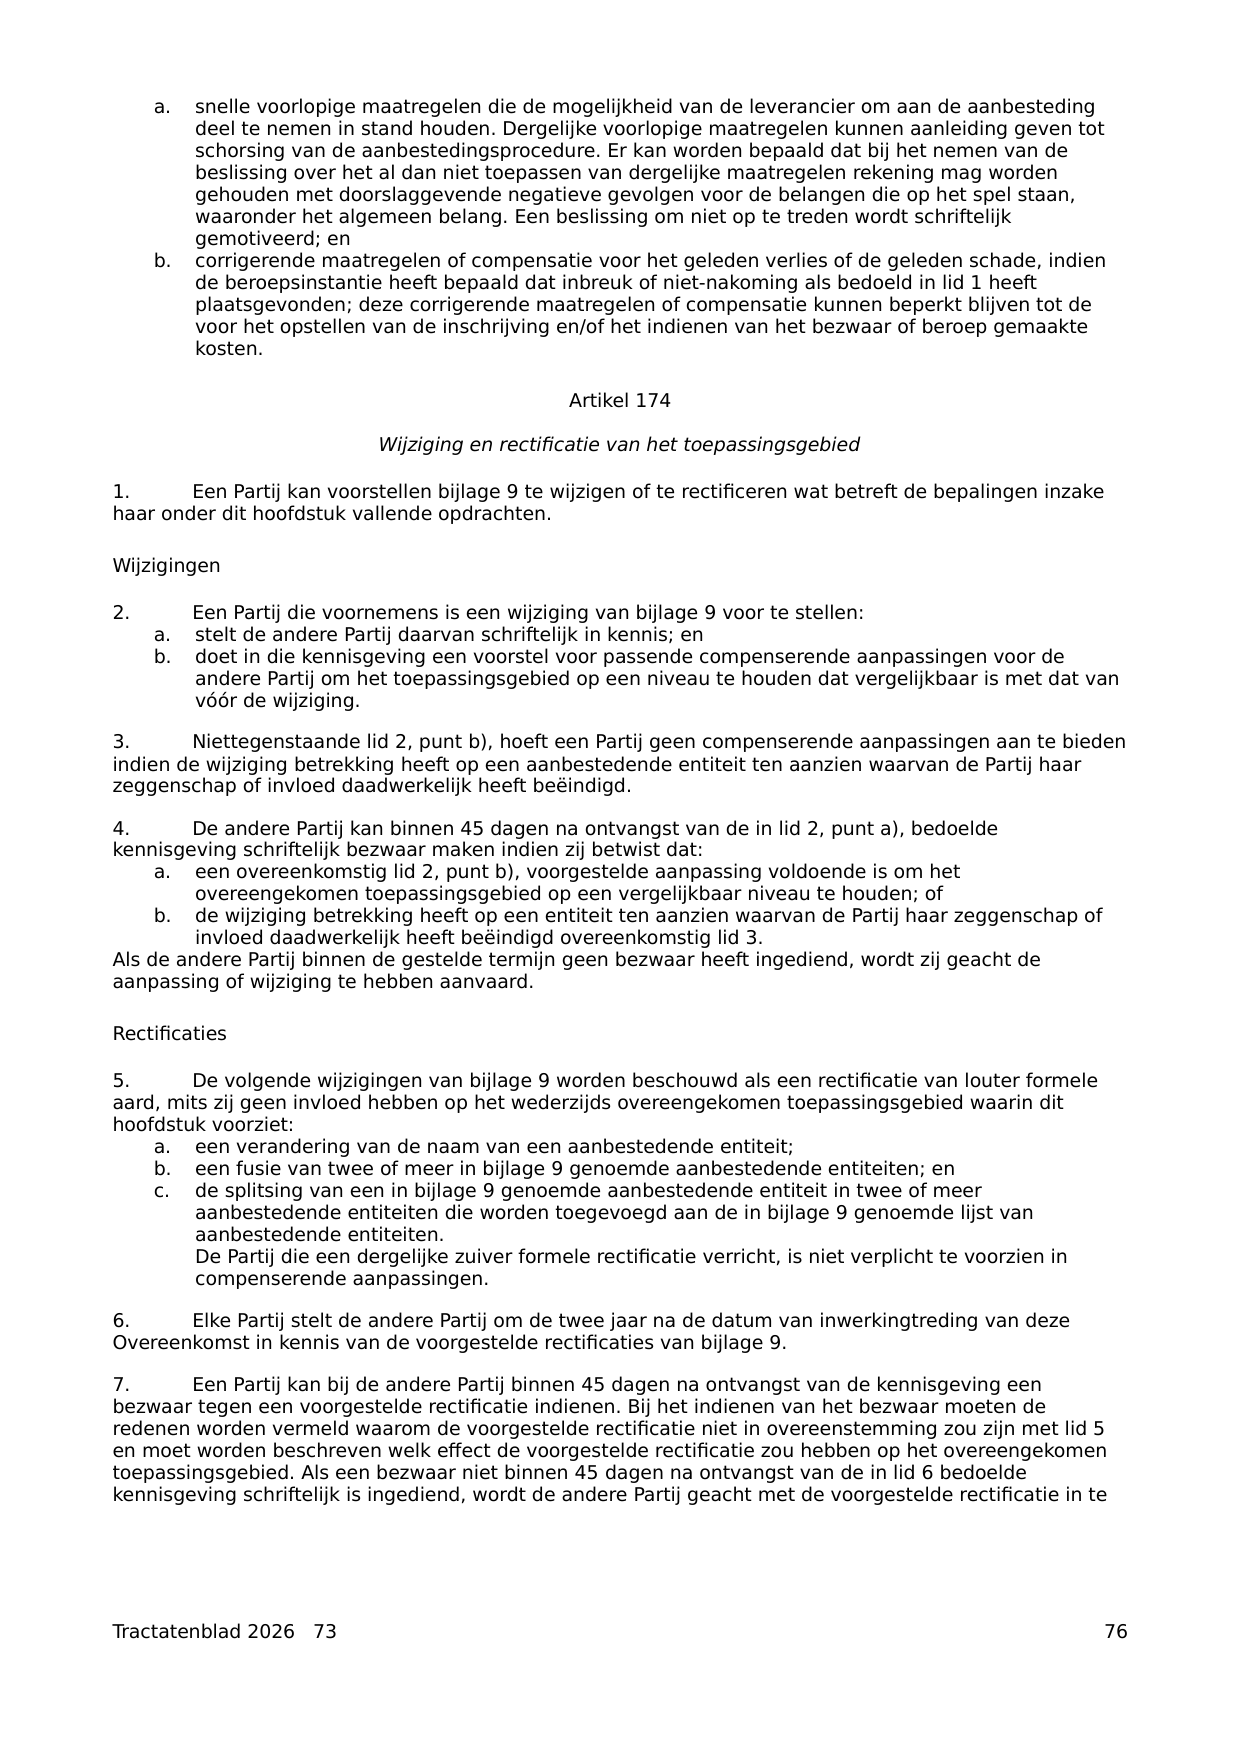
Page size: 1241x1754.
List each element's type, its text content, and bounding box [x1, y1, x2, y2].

text b. de wijziging betrekking heeft op een entiteit ten aanzien waarvan de Partij haar zeggenschap of invloed daadwerkelijk heeft beëindigd overeenkomstig lid 3. [153, 905, 1128, 949]
text a. een verandering van de naam van een aanbestedende entiteit; [153, 1136, 1128, 1158]
text 4. De andere Partij kan binnen 45 dagen na ontvangst van de in lid 2, punt a), bedoelde kennisgeving schriftelijk bezwaar maken indien zij betwist dat: [112, 817, 1128, 861]
text c. de splitsing van een in bijlage 9 genoemde aanbestedende entiteit in twee of meer aanbestedende entiteiten die worden toegevoegd aan de in bijlage 9 genoemde lijst van aanbestedende entiteiten. [153, 1180, 1128, 1246]
text 7. Een Partij kan bij de andere Partij binnen 45 dagen na ontvangst van de kennisgeving een bezwaar tegen een voorgestelde rectificatie indienen. Bij het indienen van het bezwaar moeten de redenen worden vermeld waarom de voorgestelde rectificatie niet in overeenstemming zou zijn met lid 5 en moet worden beschreven welk effect de voorgestelde rectificatie zou hebben op het overeengekomen toepassingsgebied. Als een bezwaar niet binnen 45 dagen na ontvangst van de in lid 6 bedoelde kennisgeving schriftelijk is ingediend, wordt de andere Partij geacht met de voorgestelde rectificatie in te [112, 1374, 1128, 1506]
subtitle Rectificaties [112, 1023, 1128, 1045]
text b. corrigerende maatregelen of compensatie voor het geleden verlies of de geleden schade, indien de beroepsinstantie heeft bepaald dat inbreuk of niet-nakoming als bedoeld in lid 1 heeft plaatsgevonden; deze corrigerende maatregelen of compensatie kunnen beperkt blijven tot de voor het opstellen van de inschrijving en/of het indienen van het bezwaar of beroep gemaakte kosten. [153, 250, 1128, 360]
subtitle Artikel 174 Wijziging en rectificatie van het toepassingsgebied [112, 390, 1128, 456]
text 2. Een Partij die voornemens is een wijziging van bijlage 9 voor te stellen: [112, 602, 1128, 623]
text De Partij die een dergelijke zuiver formele rectificatie verricht, is niet verplicht te voorzien in compenserende aanpassingen. [195, 1246, 1128, 1290]
text a. stelt de andere Partij daarvan schriftelijk in kennis; en [153, 623, 1128, 646]
text b. doet in die kennisgeving een voorstel voor passende compenserende aanpassingen voor de andere Partij om het toepassingsgebied op een niveau te houden dat vergelijkbaar is met dat van vóór de wijziging. [153, 646, 1128, 711]
subtitle Wijzigingen [112, 554, 1128, 577]
text 1. Een Partij kan voorstellen bijlage 9 te wijzigen of te rectificeren wat betreft de bepalingen inzake haar onder dit hoofdstuk vallende opdrachten. [112, 481, 1128, 524]
text Als de andere Partij binnen de gestelde termijn geen bezwaar heeft ingediend, wordt zij geacht de aanpassing of wijziging te hebben aanvaard. [112, 949, 1128, 993]
text a. een overeenkomstig lid 2, punt b), voorgestelde aanpassing voldoende is om het overeengekomen toepassingsgebied op een vergelijkbaar niveau te houden; of [153, 861, 1128, 905]
text 5. De volgende wijzigingen van bijlage 9 worden beschouwd als een rectificatie van louter formele aard, mits zij geen invloed hebben op het wederzijds overeengekomen toepassingsgebied waarin dit hoofdstuk voorziet: [112, 1070, 1128, 1136]
text 6. Elke Partij stelt de andere Partij om de twee jaar na de datum van inwerkingtreding van deze Overeenkomst in kennis van de voorgestelde rectificaties van bijlage 9. [112, 1310, 1128, 1354]
text a. snelle voorlopige maatregelen die de mogelijkheid van de leverancier om aan de aanbesteding deel te nemen in stand houden. Dergelijke voorlopige maatregelen kunnen aanleiding geven tot schorsing van de aanbestedingsprocedure. Er kan worden bepaald dat bij het nemen van de beslissing over het al dan niet toepassen van dergelijke maatregelen rekening mag worden gehouden met doorslaggevende negatieve gevolgen voor de belangen die op het spel staan, waaronder het algemeen belang. Een beslissing om niet op te treden wordt schriftelijk gemotiveerd; en [153, 96, 1128, 250]
text 3. Niettegenstaande lid 2, punt b), hoeft een Partij geen compenserende aanpassingen aan te bieden indien de wijziging betrekking heeft op een aanbestedende entiteit ten aanzien waarvan de Partij haar zeggenschap of invloed daadwerkelijk heeft beëindigd. [112, 731, 1128, 797]
text b. een fusie van twee of meer in bijlage 9 genoemde aanbestedende entiteiten; en [153, 1158, 1128, 1180]
